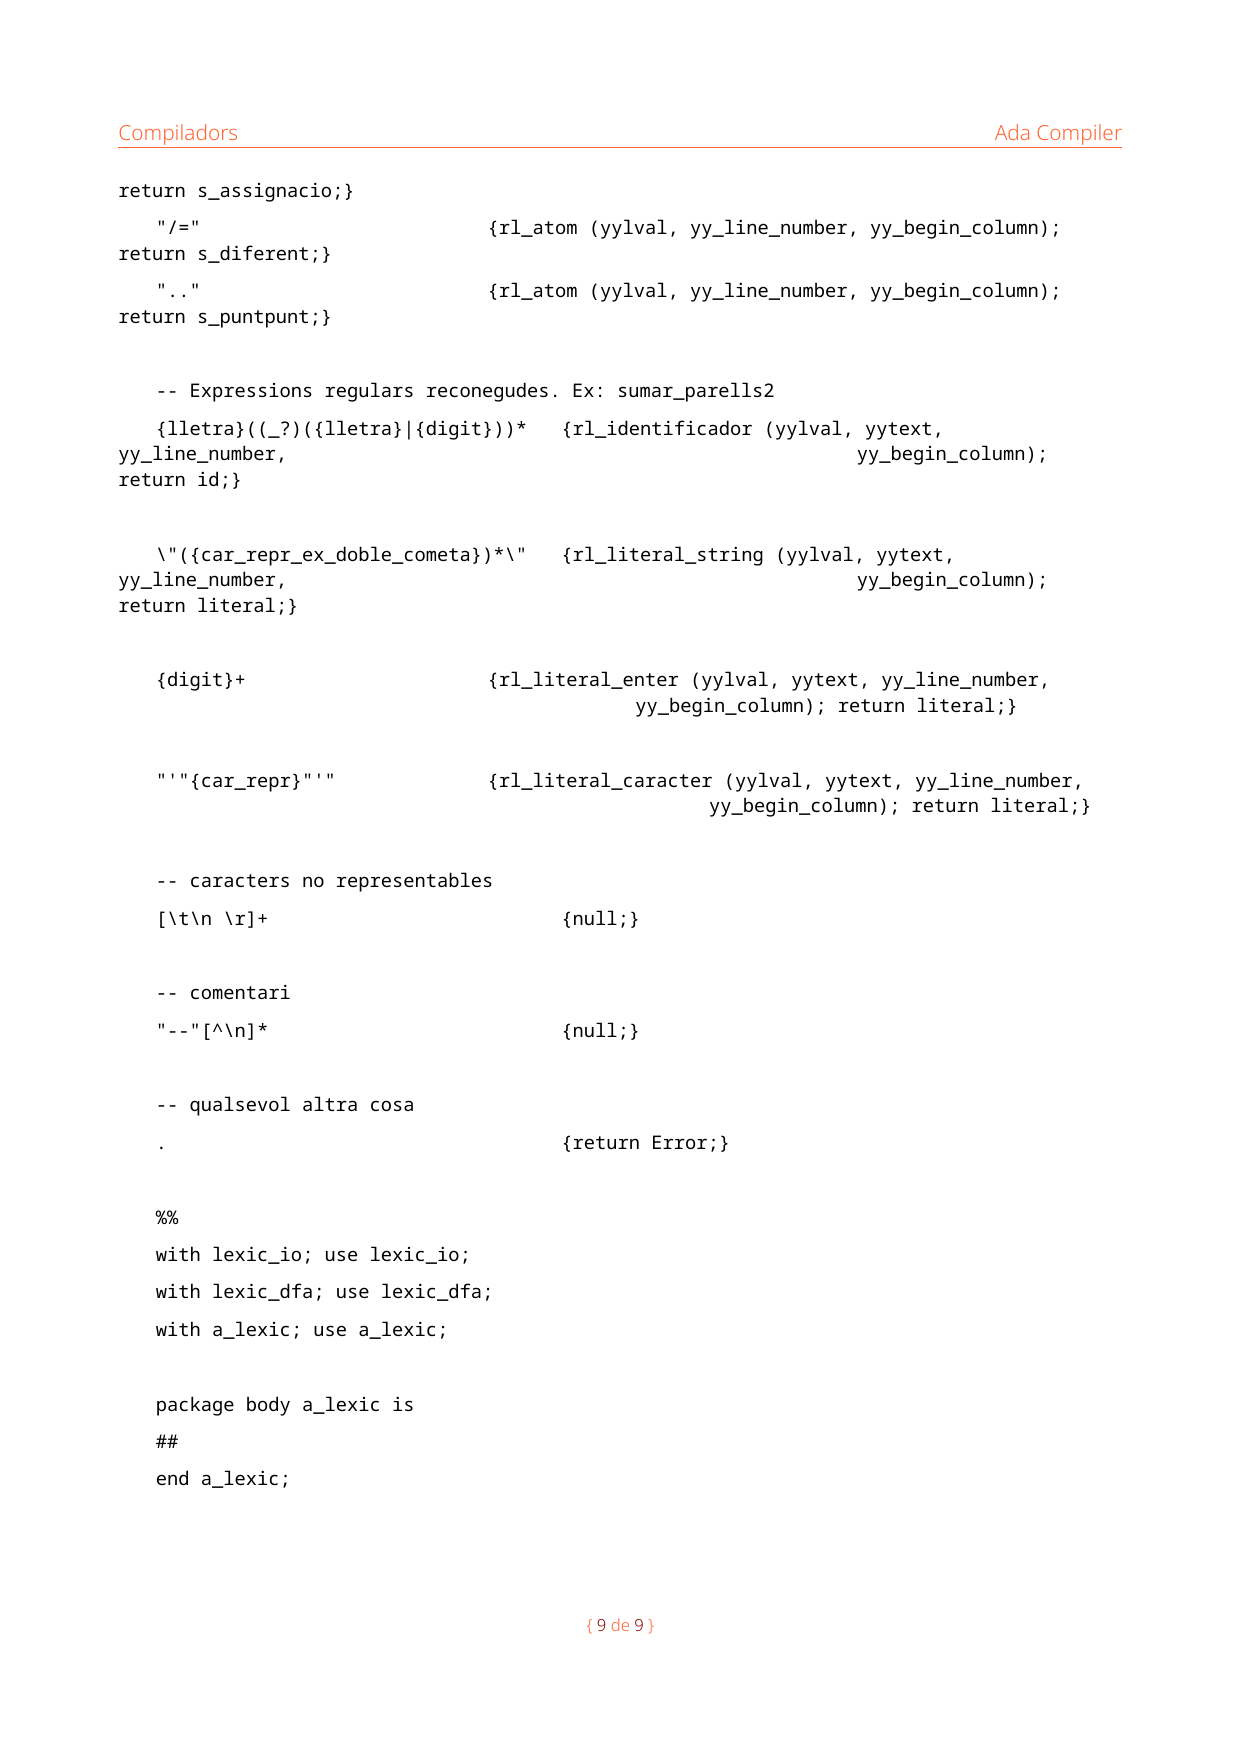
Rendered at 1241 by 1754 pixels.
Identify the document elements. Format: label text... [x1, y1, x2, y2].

text -- Expressions regulars reconegudes. Ex: sumar_parells2 [118, 378, 1122, 403]
text package body a_lexic is [118, 1391, 1122, 1416]
text with lexic_io; use lexic_io; [118, 1241, 1122, 1267]
text -- qualsevol altra cosa [118, 1092, 1122, 1117]
text -- caracters no representables [118, 867, 1122, 893]
text {lletra}((_?)({lletra}|{digit}))* {rl_identificador (yylval, yytext, yy_line_number, yy_begin_column); return id;} [118, 415, 1122, 492]
text "/=" {rl_atom (yylval, yy_line_number, yy_begin_column); return s_diferent;} [118, 214, 1122, 266]
text {digit}+ {rl_literal_enter (yylval, yytext, yy_line_number, yy_begin_column); return literal;} [118, 667, 1122, 718]
text "'"{car_repr}"'" {rl_literal_caracter (yylval, yytext, yy_line_number, yy_begin_column); return literal;} [118, 767, 1122, 818]
text ## [118, 1428, 1122, 1454]
text %% [118, 1204, 1122, 1229]
text with lexic_dfa; use lexic_dfa; [118, 1279, 1122, 1304]
text return s_assignacio;} [118, 177, 1122, 203]
text [\t\n \r]+ {null;} [118, 905, 1122, 930]
text \"({car_repr_ex_doble_cometa})*\" {rl_literal_string (yylval, yytext, yy_line_number, yy_begin_column); return literal;} [118, 541, 1122, 617]
text . {return Error;} [118, 1129, 1122, 1155]
text with a_lexic; use a_lexic; [118, 1316, 1122, 1342]
text "--"[^\n]* {null;} [118, 1017, 1122, 1042]
text end a_lexic; [118, 1466, 1122, 1491]
text ".." {rl_atom (yylval, yy_line_number, yy_begin_column); return s_puntpunt;} [118, 277, 1122, 328]
text -- comentari [118, 979, 1122, 1005]
